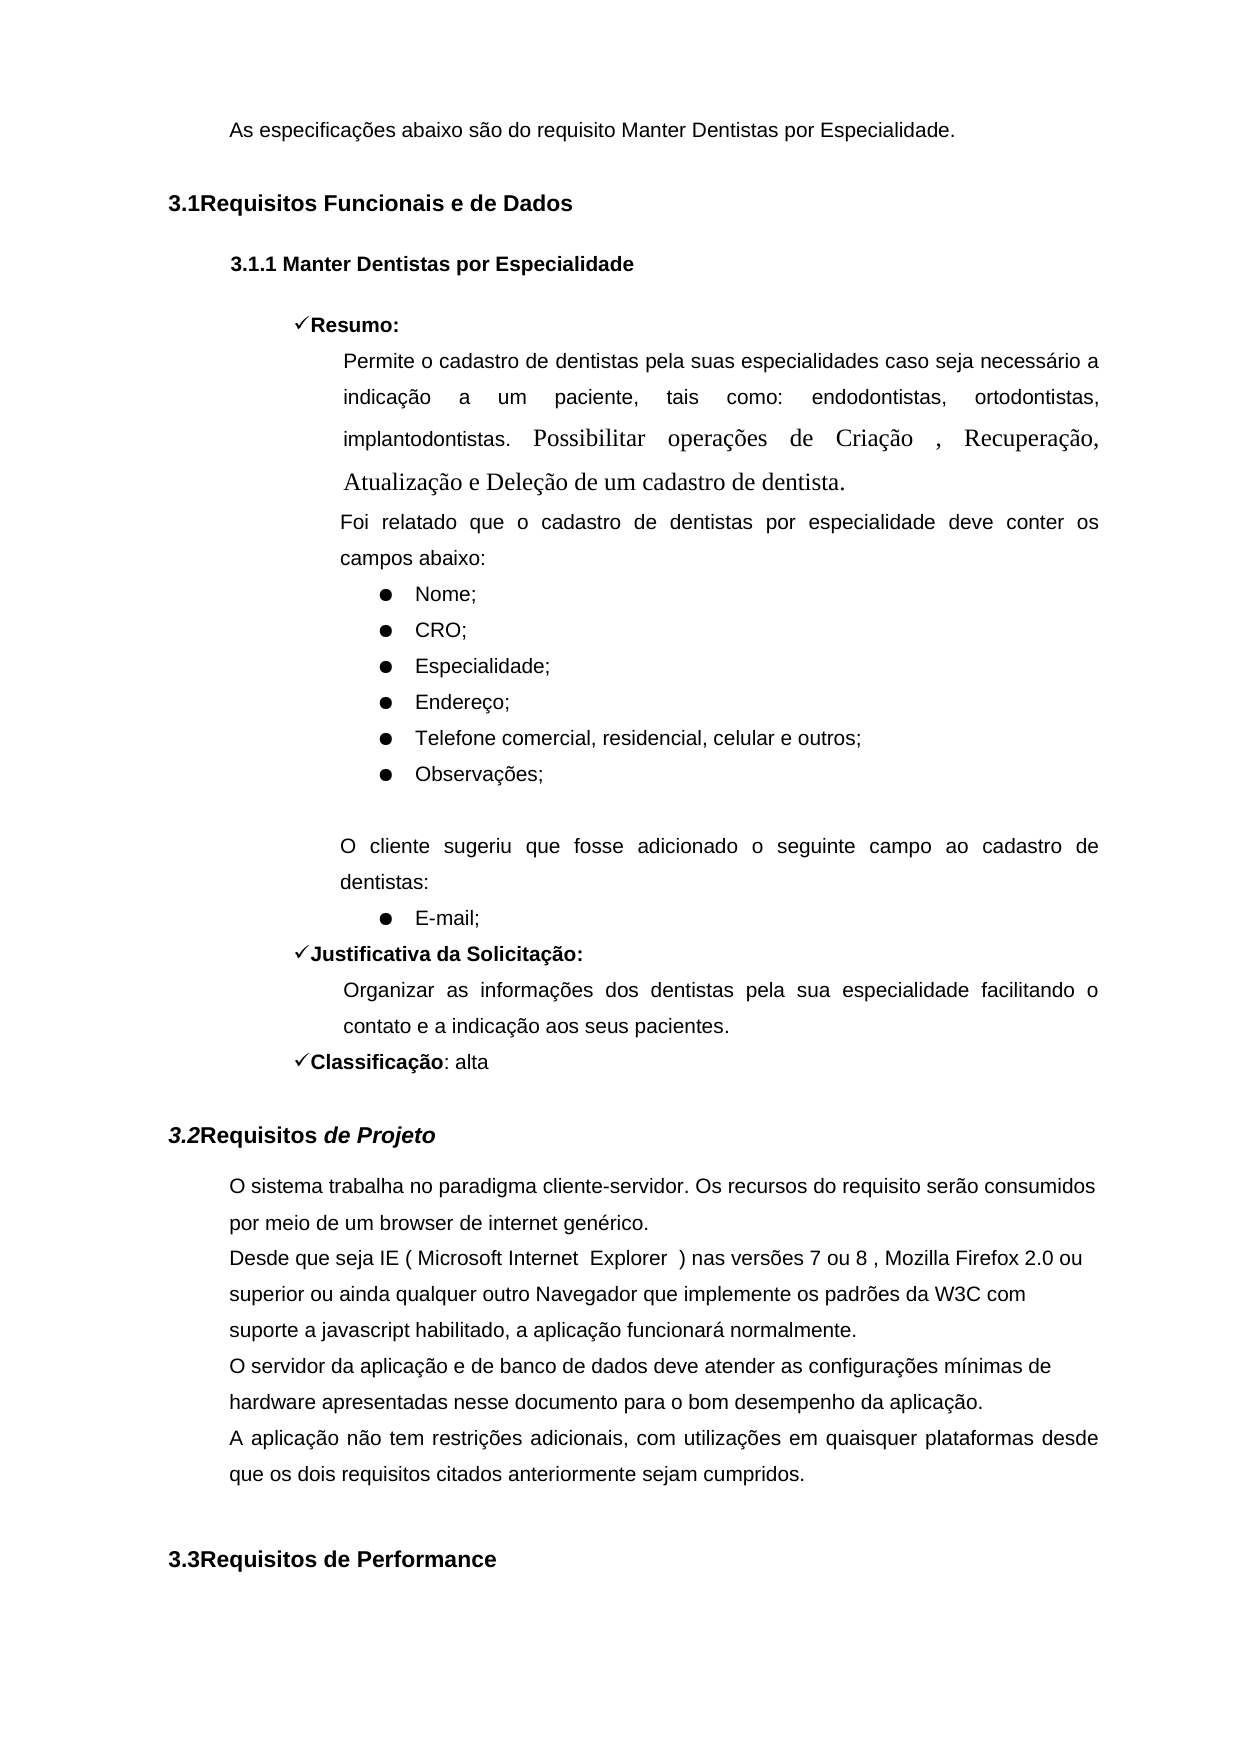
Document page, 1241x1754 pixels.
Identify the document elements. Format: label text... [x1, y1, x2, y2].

text Desde que seja IE ( Microsoft Internet Explorer ) nas versões 7 ou 8 , Mozilla Firefox 2.0 ou superior ou ainda qualquer outro Navegador que implemente os padrões da W3C com suporte a javascript habilitado, a aplicação funcionará normalmente. [229, 1246, 1100, 1342]
text Permite o cadastro de dentistas pela suas especialidades caso seja necessário a indicação a um paciente, tais como: endodontistas, ortodontistas, implantodontistas. Possibilitar operações de Criação , Recuperação, Atualização e Deleção de um cadastro de dentista. [343, 349, 1100, 495]
list Telefone comercial, residencial, celular e outros; [377, 726, 1100, 750]
text Foi relatado que o cadastro de dentistas por especialidade deve conter os campos abaixo: [340, 510, 1100, 570]
subtitle Requisitos Funcionais e de Dados [168, 190, 1100, 216]
list CRO; [377, 618, 1100, 642]
text O cliente sugeriu que fosse adicionado o seguinte campo ao cadastro de dentistas: [340, 834, 1100, 894]
list Nome; [377, 582, 1100, 606]
list Especialidade; [377, 654, 1100, 678]
list Observações; [377, 762, 1100, 786]
text O sistema trabalha no paradigma cliente-servidor. Os recursos do requisito serão consumidos por meio de um browser de internet genérico. [229, 1174, 1100, 1234]
subtitle Requisitos de Performance [168, 1546, 1100, 1572]
list Resumo: [293, 313, 1100, 337]
list E-mail; [377, 906, 1100, 930]
list Classificação: alta [293, 1050, 1100, 1074]
text As especificações abaixo são do requisito Manter Dentistas por Especialidade. [229, 118, 1100, 142]
text Organizar as informações dos dentistas pela sua especialidade facilitando o contato e a indicação aos seus pacientes. [343, 978, 1100, 1038]
list Endereço; [377, 690, 1100, 714]
text A aplicação não tem restrições adicionais, com utilizações em quaisquer plataformas desde que os dois requisitos citados anteriormente sejam cumpridos. [229, 1426, 1100, 1486]
list Justificativa da Solicitação: [293, 942, 1100, 966]
text O servidor da aplicação e de banco de dados deve atender as configurações mínimas de hardware apresentadas nesse documento para o bom desempenho da aplicação. [229, 1354, 1100, 1414]
subtitle Requisitos de Projeto [168, 1122, 1100, 1148]
list Manter Dentistas por Especialidade [193, 252, 1100, 276]
